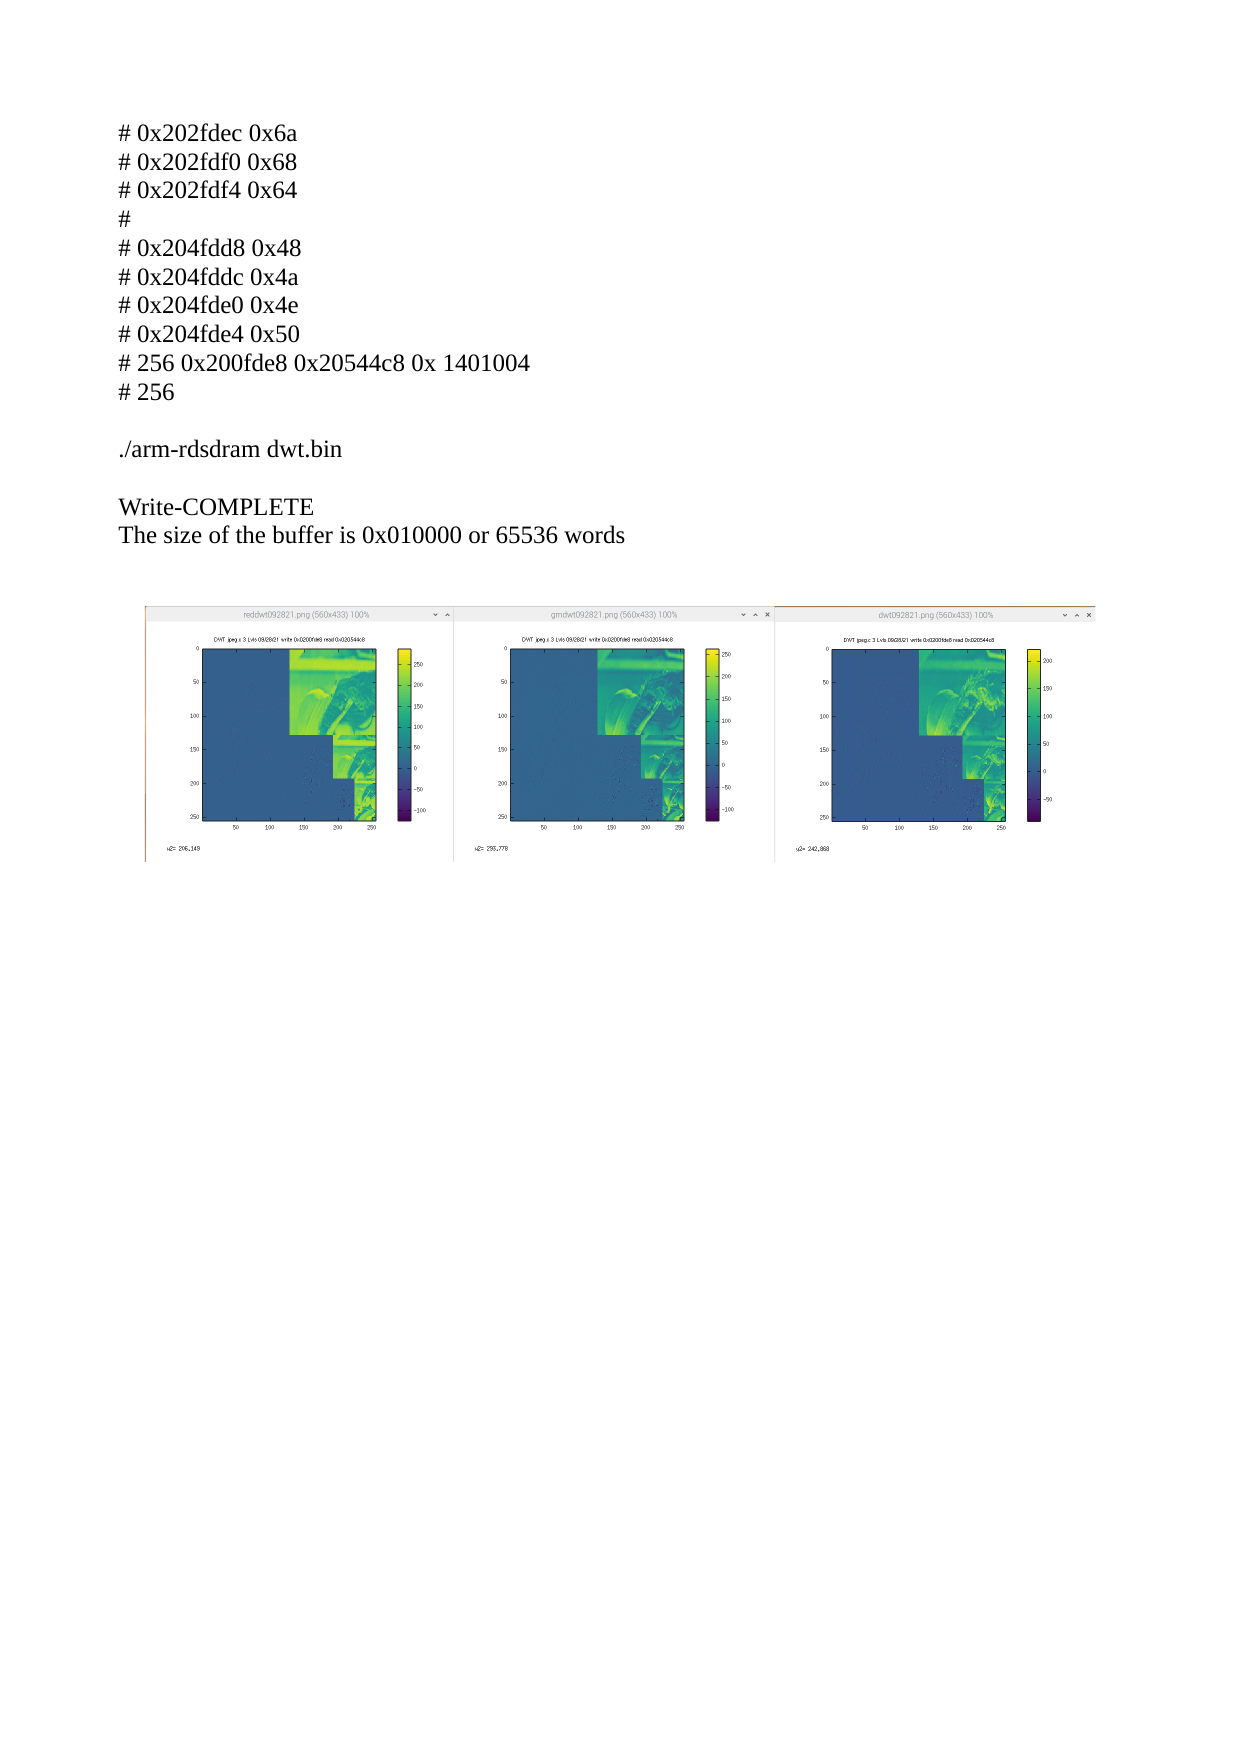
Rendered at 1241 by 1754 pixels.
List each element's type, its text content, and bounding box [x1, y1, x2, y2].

text # 0x202fdf4 0x64 [118, 176, 1122, 204]
text Write-COMPLETE [118, 492, 1122, 521]
text ./arm-rdsdram dwt.bin [118, 434, 1122, 463]
text # 0x204fdd8 0x48 [118, 233, 1122, 262]
text # 0x202fdf0 0x68 [118, 147, 1122, 176]
text # 0x204fde4 0x50 [118, 319, 1122, 348]
text # 0x204fde0 0x4e [118, 291, 1122, 319]
text The size of the buffer is 0x010000 or 65536 words [118, 521, 1122, 549]
picture [144, 606, 1096, 862]
text # 256 0x200fde8 0x20544c8 0x 1401004 [118, 348, 1122, 377]
text # [118, 204, 1122, 233]
text # 0x202fdec 0x6a [118, 118, 1122, 147]
text # 256 [118, 377, 1122, 406]
text # 0x204fddc 0x4a [118, 262, 1122, 291]
